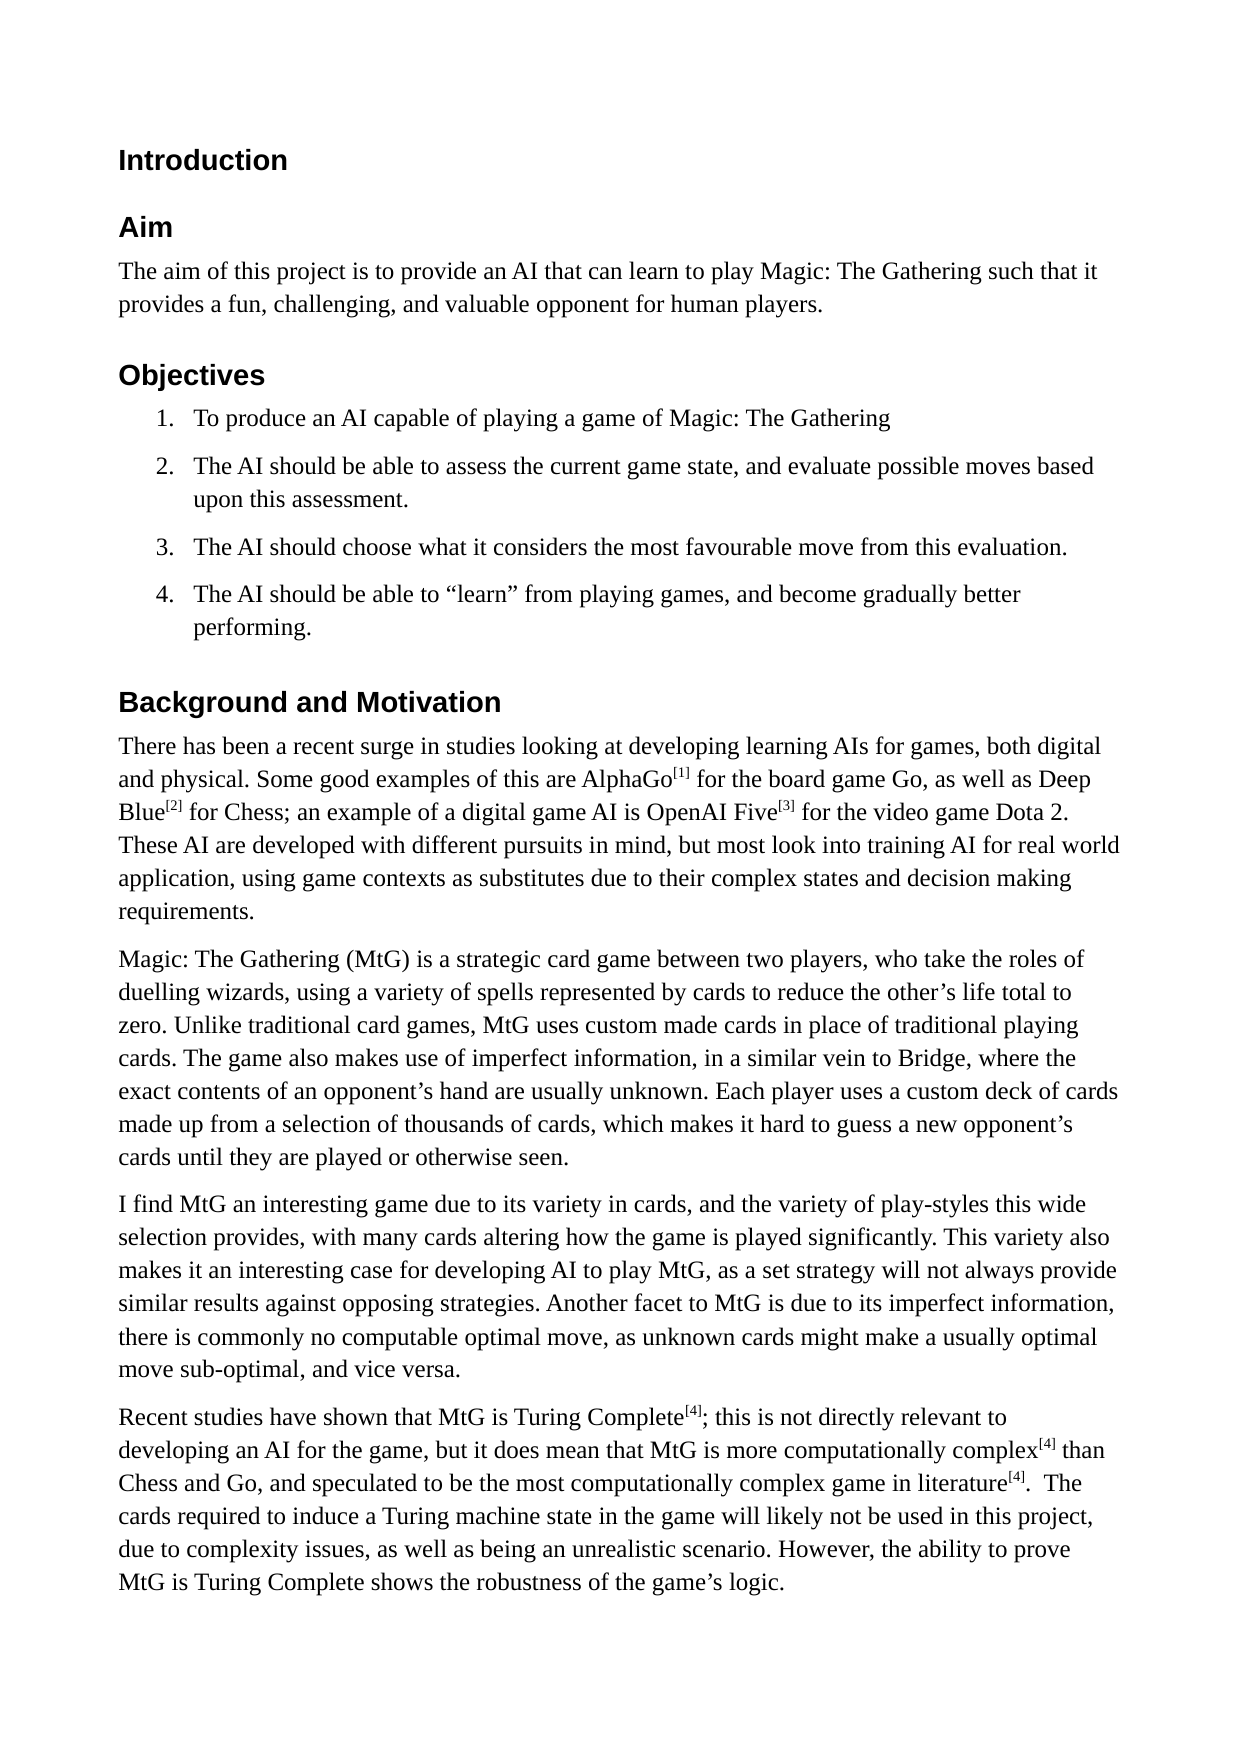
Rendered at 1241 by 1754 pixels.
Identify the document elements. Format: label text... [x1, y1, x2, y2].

text The aim of this project is to provide an AI that can learn to play Magic: The Gathering such that it provides a fun, challenging, and valuable opponent for human players. [118, 256, 1122, 318]
text There has been a recent surge in studies looking at developing learning AIs for games, both digital and physical. Some good examples of this are AlphaGo[1] for the board game Go, as well as Deep Blue[2] for Chess; an example of a digital game AI is OpenAI Five[3] for the video game Dota 2. These AI are developed with different pursuits in mind, but most look into training AI for real world application, using game contexts as substitutes due to their complex states and decision making requirements. [118, 731, 1122, 925]
list The AI should be able to assess the current game state, and evaluate possible moves based upon this assessment. [156, 451, 1122, 513]
text I find MtG an interesting game due to its variety in cards, and the variety of play-styles this wide selection provides, with many cards altering how the game is played significantly. This variety also makes it an interesting case for developing AI to play MtG, as a set strategy will not always provide similar results against opposing strategies. Another facet to MtG is due to its imperfect information, there is commonly no computable optimal move, as unknown cards might make a usually optimal move sub-optimal, and vice versa. [118, 1189, 1122, 1383]
subtitle Introduction [118, 143, 1122, 177]
list The AI should be able to “learn” from playing games, and become gradually better performing. [156, 579, 1122, 641]
list To produce an AI capable of playing a game of Magic: The Gathering [156, 403, 1122, 432]
text Recent studies have shown that MtG is Turing Complete[4]; this is not directly relevant to developing an AI for the game, but it does mean that MtG is more computationally complex[4] than Chess and Go, and speculated to be the most computationally complex game in literature[4]. The cards required to induce a Turing machine state in the game will likely not be used in this project, due to complexity issues, as well as being an unrealistic scenario. However, the ability to prove MtG is Turing Complete shows the robustness of the game’s logic. [118, 1402, 1122, 1596]
text Magic: The Gathering (MtG) is a strategic card game between two players, who take the roles of duelling wizards, using a variety of spells represented by cards to reduce the other’s life total to zero. Unlike traditional card games, MtG uses custom made cards in place of traditional playing cards. The game also makes use of imperfect information, in a similar vein to Bridge, where the exact contents of an opponent’s hand are usually unknown. Each player uses a custom deck of cards made up from a selection of thousands of cards, which makes it hard to guess a new opponent’s cards until they are played or otherwise seen. [118, 944, 1122, 1171]
list The AI should choose what it considers the most favourable move from this evaluation. [156, 532, 1122, 561]
subtitle Aim [118, 210, 1122, 243]
subtitle Objectives [118, 357, 1122, 391]
subtitle Background and Motivation [118, 685, 1122, 718]
